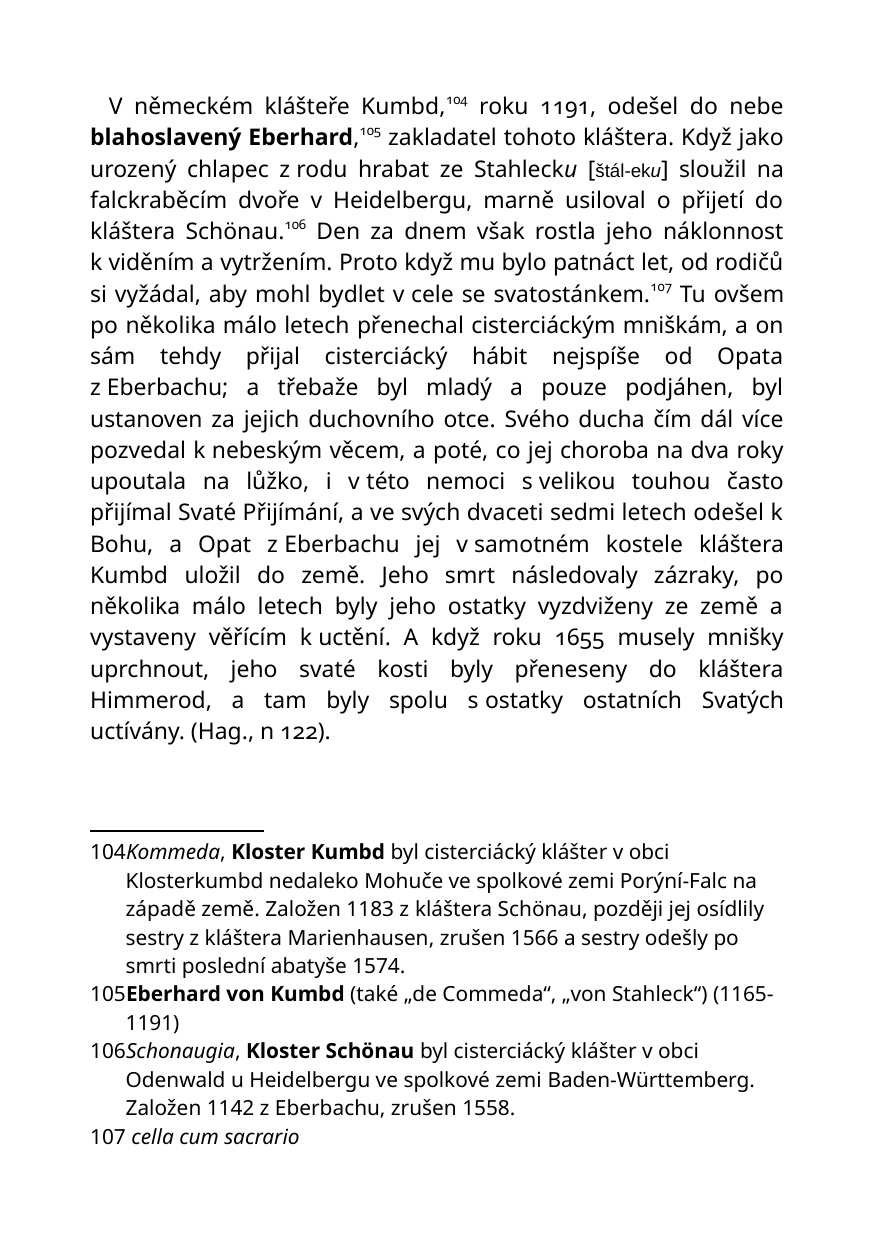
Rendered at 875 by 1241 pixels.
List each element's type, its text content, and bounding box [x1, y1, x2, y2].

text cella cum sacrario [90, 1122, 784, 1150]
text Schonaugia, Kloster Schönau byl cisterciácký klášter v obci Odenwald u Heidelbergu ve spolkové zemi Baden-Württemberg. Založen 1142 z Eberbachu, zrušen 1558. [90, 1036, 784, 1122]
text Eberhard von Kumbd (také „de Commeda“, „von Stahleck“) (1165-1191) [90, 979, 784, 1036]
text V německém klášteře Kumbd, roku 1191, odešel do nebe blahoslavený Eberhard, zakladatel tohoto kláštera. Když jako urozený chlapec z rodu hrabat ze Stahlecku [štál-eku] sloužil na falckraběcím dvoře v Heidelbergu, marně usiloval o přijetí do kláštera Schönau. Den za dnem však rostla jeho náklonnost k viděním a vytržením. Proto když mu bylo patnáct let, od rodičů si vyžádal, aby mohl bydlet v cele se svatostánkem. Tu ovšem po několika málo letech přenechal cisterciáckým mniškám, a on sám tehdy přijal cisterciácký hábit nejspíše od Opata z Eberbachu; a třebaže byl mladý a pouze podjáhen, byl ustanoven za jejich duchovního otce. Svého ducha čím dál více pozvedal k nebeským věcem, a poté, co jej choroba na dva roky upoutala na lůžko, i v této nemoci s velikou touhou často přijímal Svaté Přijímání, a ve svých dvaceti sedmi letech odešel k Bohu, a Opat z Eberbachu jej v samotném kostele kláštera Kumbd uložil do země. Jeho smrt následovaly zázraky, po několika málo letech byly jeho ostatky vyzdviženy ze země a vystaveny věřícím k uctění. A když roku 1655 musely mnišky uprchnout, jeho svaté kosti byly přeneseny do kláštera Himmerod, a tam byly spolu s ostatky ostatních Svatých uctívány. (Hag., n 122). [90, 90, 784, 746]
text Kommeda, Kloster Kumbd byl cisterciácký klášter v obci Klosterkumbd nedaleko Mohuče ve spolkové zemi Porýní-Falc na západě země. Založen 1183 z kláštera Schönau, později jej osídlily sestry z kláštera Marienhausen, zrušen 1566 a sestry odešly po smrti poslední abatyše 1574. [90, 837, 784, 979]
